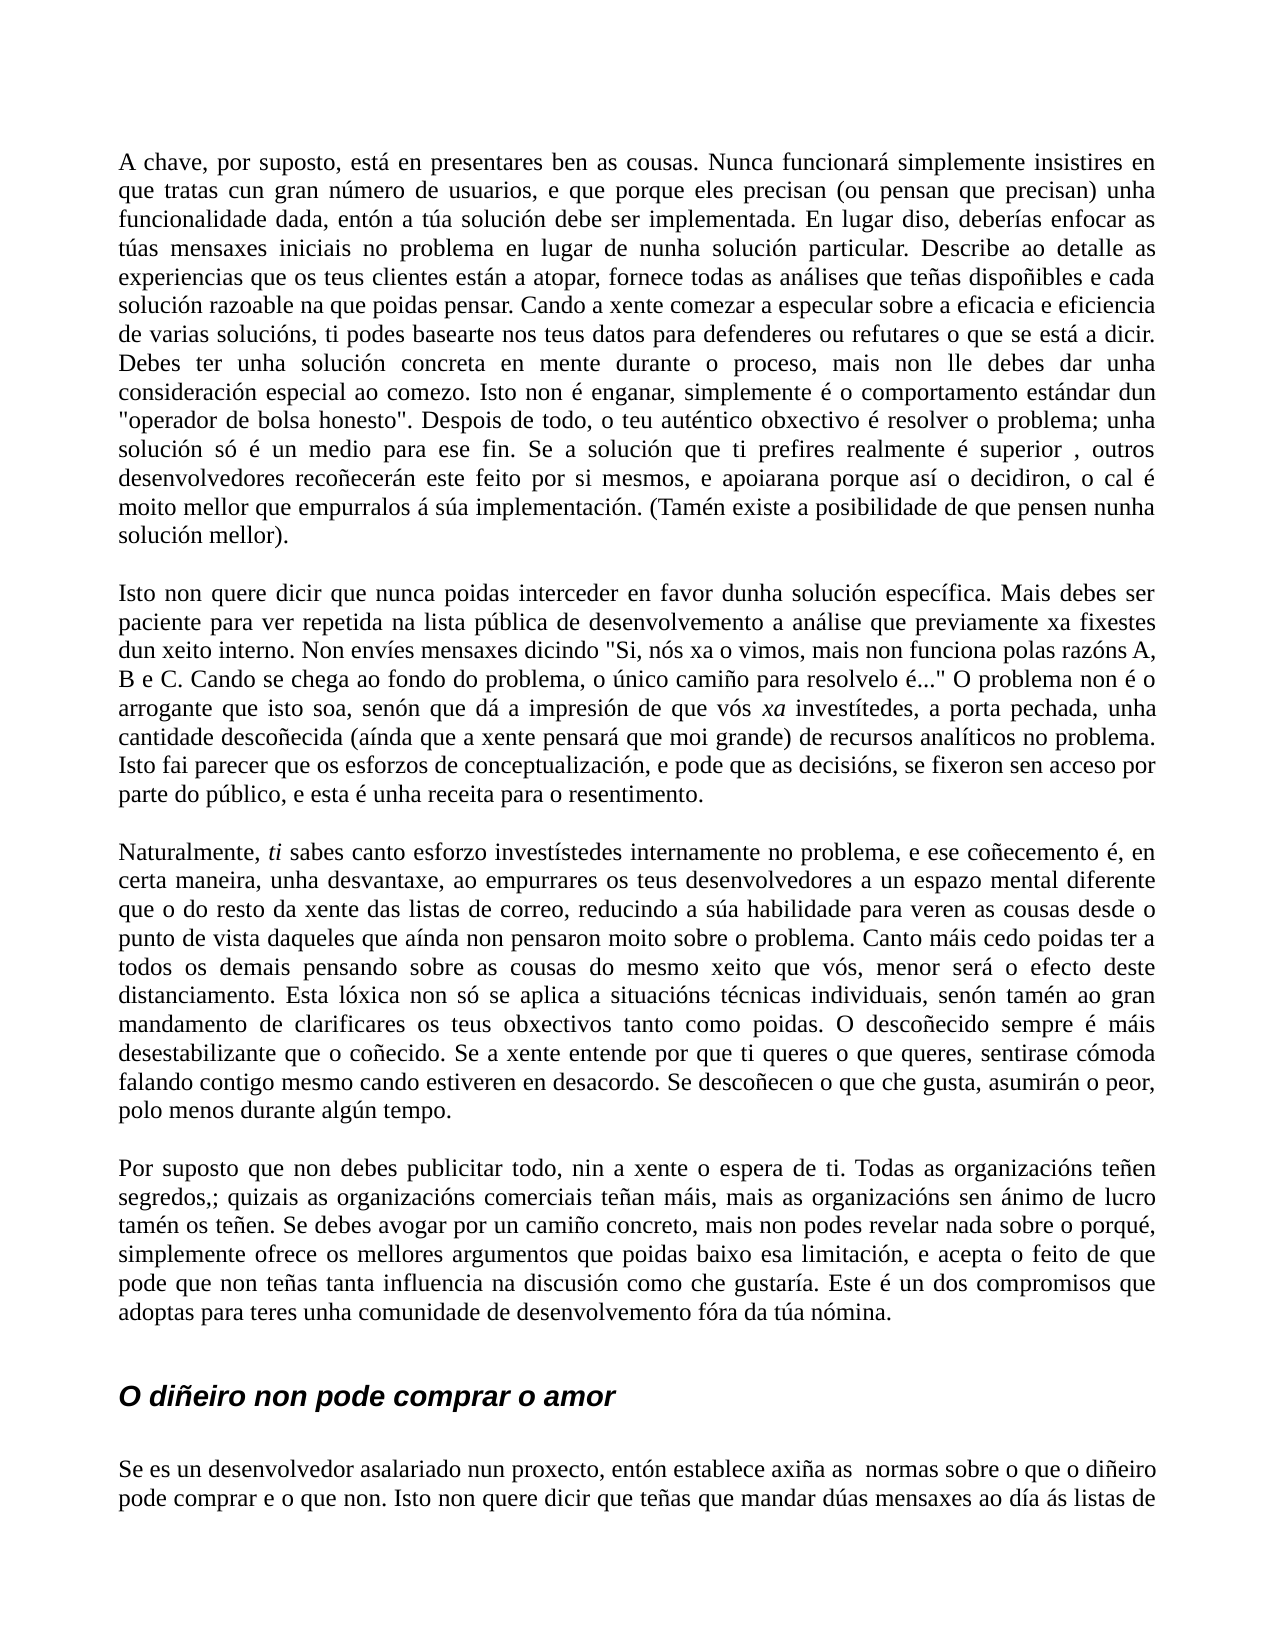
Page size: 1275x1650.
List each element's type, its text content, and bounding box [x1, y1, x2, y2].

text Se es un desenvolvedor asalariado nun proxecto, entón establece axiña as normas sobre o que o diñeiro pode comprar e o que non. Isto non quere dicir que teñas que mandar dúas mensaxes ao día ás listas de [118, 1454, 1157, 1512]
subtitle O diñeiro non pode comprar o amor [118, 1379, 1157, 1413]
text Isto non quere dicir que nunca poidas interceder en favor dunha solución específica. Mais debes ser paciente para ver repetida na lista pública de desenvolvemento a análise que previamente xa fixestes dun xeito interno. Non envíes mensaxes dicindo "Si, nós xa o vimos, mais non funciona polas razóns A, B e C. Cando se chega ao fondo do problema, o único camiño para resolvelo é..." O problema non é o arrogante que isto soa, senón que dá a impresión de que vós xa investítedes, a porta pechada, unha cantidade descoñecida (aínda que a xente pensará que moi grande) de recursos analíticos no problema. Isto fai parecer que os esforzos de conceptualización, e pode que as decisións, se fixeron sen acceso por parte do público, e esta é unha receita para o resentimento. [118, 578, 1157, 808]
text A chave, por suposto, está en presentares ben as cousas. Nunca funcionará simplemente insistires en que tratas cun gran número de usuarios, e que porque eles precisan (ou pensan que precisan) unha funcionalidade dada, entón a túa solución debe ser implementada. En lugar diso, deberías enfocar as túas mensaxes iniciais no problema en lugar de nunha solución particular. Describe ao detalle as experiencias que os teus clientes están a atopar, fornece todas as análises que teñas dispoñibles e cada solución razoable na que poidas pensar. Cando a xente comezar a especular sobre a eficacia e eficiencia de varias solucións, ti podes basearte nos teus datos para defenderes ou refutares o que se está a dicir. Debes ter unha solución concreta en mente durante o proceso, mais non lle debes dar unha consideración especial ao comezo. Isto non é enganar, simplemente é o comportamento estándar dun "operador de bolsa honesto". Despois de todo, o teu auténtico obxectivo é resolver o problema; unha solución só é un medio para ese fin. Se a solución que ti prefires realmente é superior , outros desenvolvedores recoñecerán este feito por si mesmos, e apoiarana porque así o decidiron, o cal é moito mellor que empurralos á súa implementación. (Tamén existe a posibilidade de que pensen nunha solución mellor). [118, 147, 1157, 549]
text Por suposto que non debes publicitar todo, nin a xente o espera de ti. Todas as organizacións teñen segredos,; quizais as organizacións comerciais teñan máis, mais as organizacións sen ánimo de lucro tamén os teñen. Se debes avogar por un camiño concreto, mais non podes revelar nada sobre o porqué, simplemente ofrece os mellores argumentos que poidas baixo esa limitación, e acepta o feito de que pode que non teñas tanta influencia na discusión como che gustaría. Este é un dos compromisos que adoptas para teres unha comunidade de desenvolvemento fóra da túa nómina. [118, 1153, 1157, 1326]
text Naturalmente, ti sabes canto esforzo investístedes internamente no problema, e ese coñecemento é, en certa maneira, unha desvantaxe, ao empurrares os teus desenvolvedores a un espazo mental diferente que o do resto da xente das listas de correo, reducindo a súa habilidade para veren as cousas desde o punto de vista daqueles que aínda non pensaron moito sobre o problema. Canto máis cedo poidas ter a todos os demais pensando sobre as cousas do mesmo xeito que vós, menor será o efecto deste distanciamento. Esta lóxica non só se aplica a situacións técnicas individuais, senón tamén ao gran mandamento de clarificares os teus obxectivos tanto como poidas. O descoñecido sempre é máis desestabilizante que o coñecido. Se a xente entende por que ti queres o que queres, sentirase cómoda falando contigo mesmo cando estiveren en desacordo. Se descoñecen o que che gusta, asumirán o peor, polo menos durante algún tempo. [118, 837, 1157, 1124]
